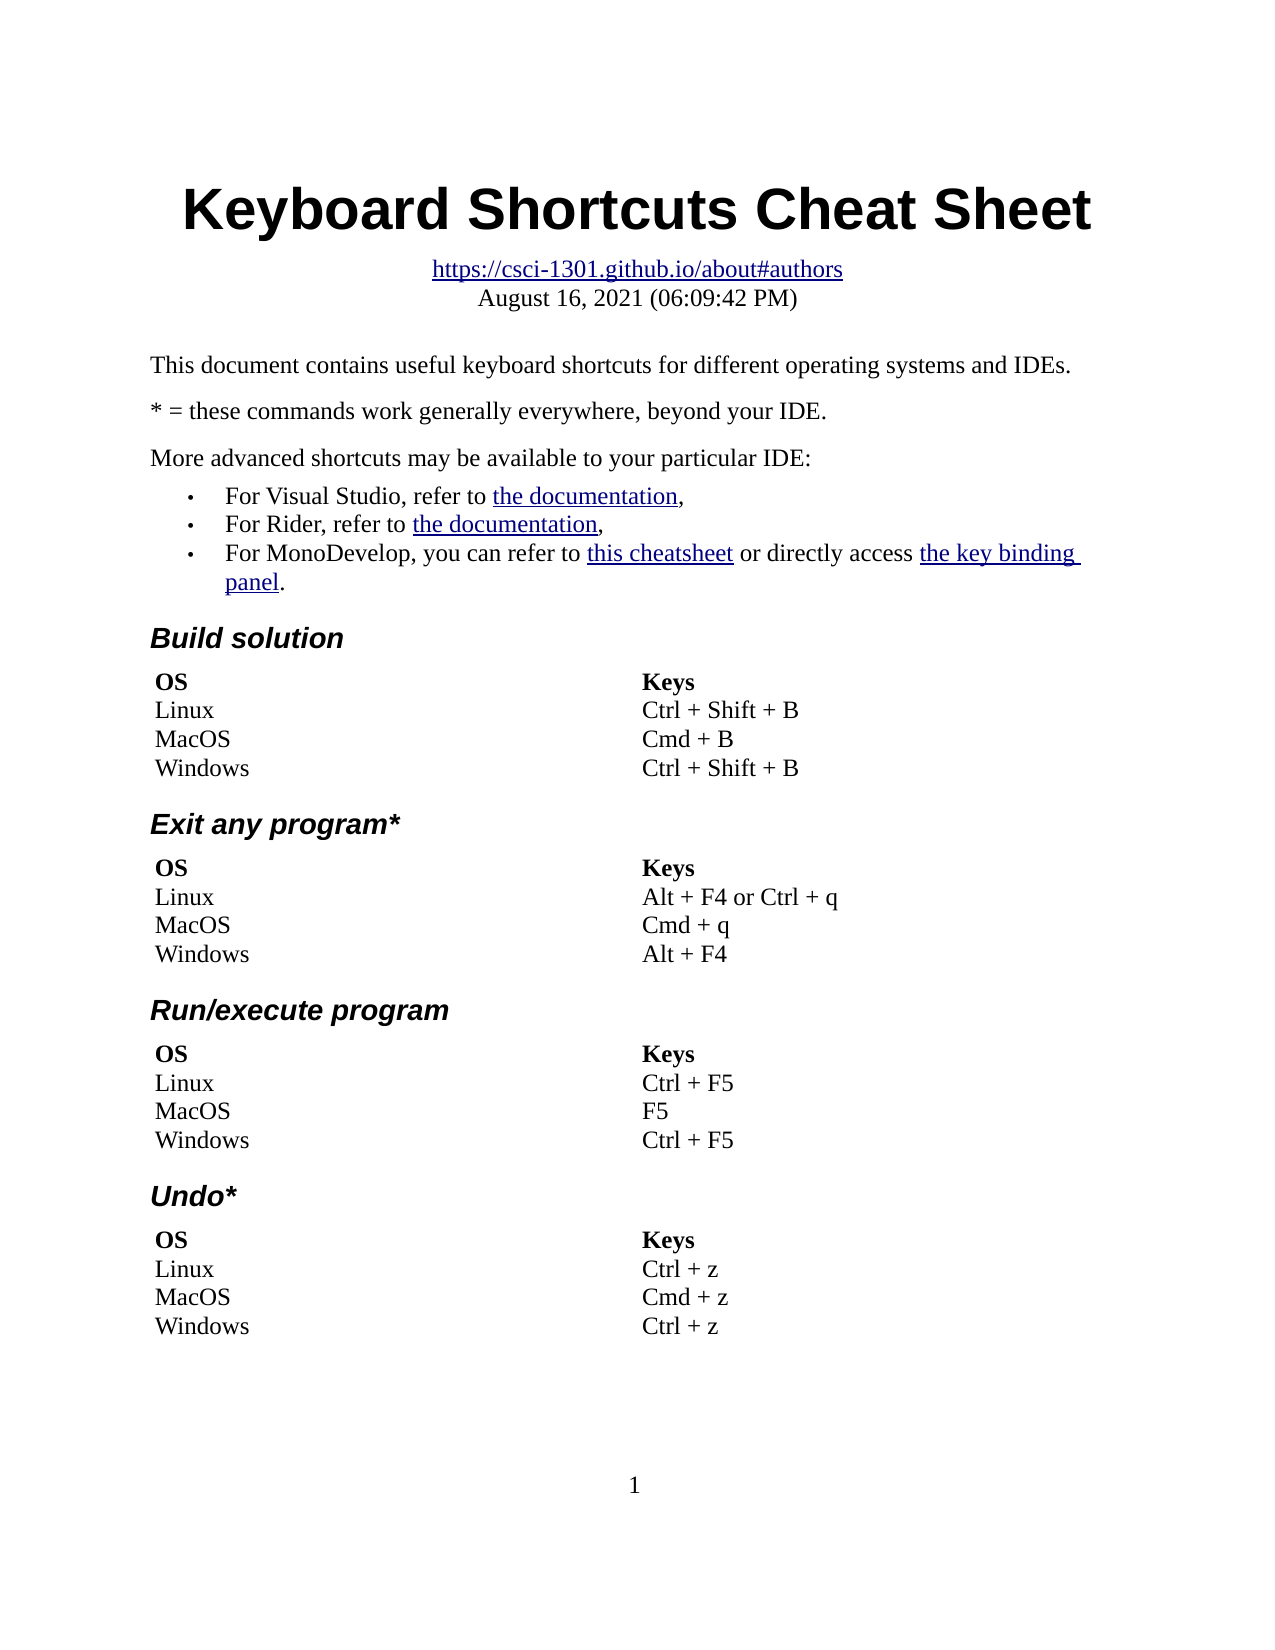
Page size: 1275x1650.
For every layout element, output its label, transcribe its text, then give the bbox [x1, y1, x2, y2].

table_cell Linux [150, 1254, 637, 1282]
table_header Keys [638, 1225, 1125, 1254]
subtitle Exit any program* [150, 807, 1125, 840]
table_cell MacOS [150, 910, 637, 939]
table_cell Ctrl + z [638, 1254, 1125, 1282]
title Keyboard Shortcuts Cheat Sheet [150, 175, 1125, 242]
table_cell Linux [150, 882, 637, 910]
subtitle Undo* [150, 1179, 1125, 1212]
table_cell Alt + F4 or Ctrl + q [638, 882, 1125, 910]
table_header Keys [638, 1039, 1125, 1068]
text August 16, 2021 (06:09:42 PM) [150, 283, 1125, 312]
table_cell Cmd + z [638, 1283, 1125, 1311]
text https://csci-1301.github.io/about#authors [150, 254, 1125, 283]
list For Rider, refer to the documentation, [187, 509, 1125, 538]
table_cell Linux [150, 696, 637, 724]
list For Visual Studio, refer to the documentation, [187, 481, 1125, 509]
list For MonoDevelop, you can refer to this cheatsheet or directly access the key binding panel. [187, 538, 1125, 596]
table_cell Cmd + q [638, 910, 1125, 939]
table_header OS [150, 1039, 637, 1068]
table_cell Windows [150, 1311, 637, 1340]
table_header OS [150, 853, 637, 882]
table_cell Ctrl + Shift + B [638, 753, 1125, 782]
table_cell MacOS [150, 1096, 637, 1125]
table_header OS [150, 667, 637, 696]
table_cell Windows [150, 939, 637, 968]
subtitle Build solution [150, 621, 1125, 654]
text This document contains useful keyboard shortcuts for different operating systems and IDEs. [150, 350, 1125, 378]
table_cell Ctrl + F5 [638, 1125, 1125, 1154]
table_cell Windows [150, 753, 637, 782]
table_cell Ctrl + z [638, 1311, 1125, 1340]
table_cell Windows [150, 1125, 637, 1154]
table_cell MacOS [150, 724, 637, 753]
text More advanced shortcuts may be available to your particular IDE: [150, 443, 1125, 472]
subtitle Run/execute program [150, 993, 1125, 1026]
table_cell Alt + F4 [638, 939, 1125, 968]
table_cell Cmd + B [638, 724, 1125, 753]
table_header OS [150, 1225, 637, 1254]
table_cell Ctrl + Shift + B [638, 696, 1125, 724]
table_cell F5 [638, 1096, 1125, 1125]
table_cell Ctrl + F5 [638, 1068, 1125, 1096]
table_header Keys [638, 667, 1125, 696]
text * = these commands work generally everywhere, beyond your IDE. [150, 396, 1125, 425]
table_cell MacOS [150, 1283, 637, 1311]
table_header Keys [638, 853, 1125, 882]
table_cell Linux [150, 1068, 637, 1096]
